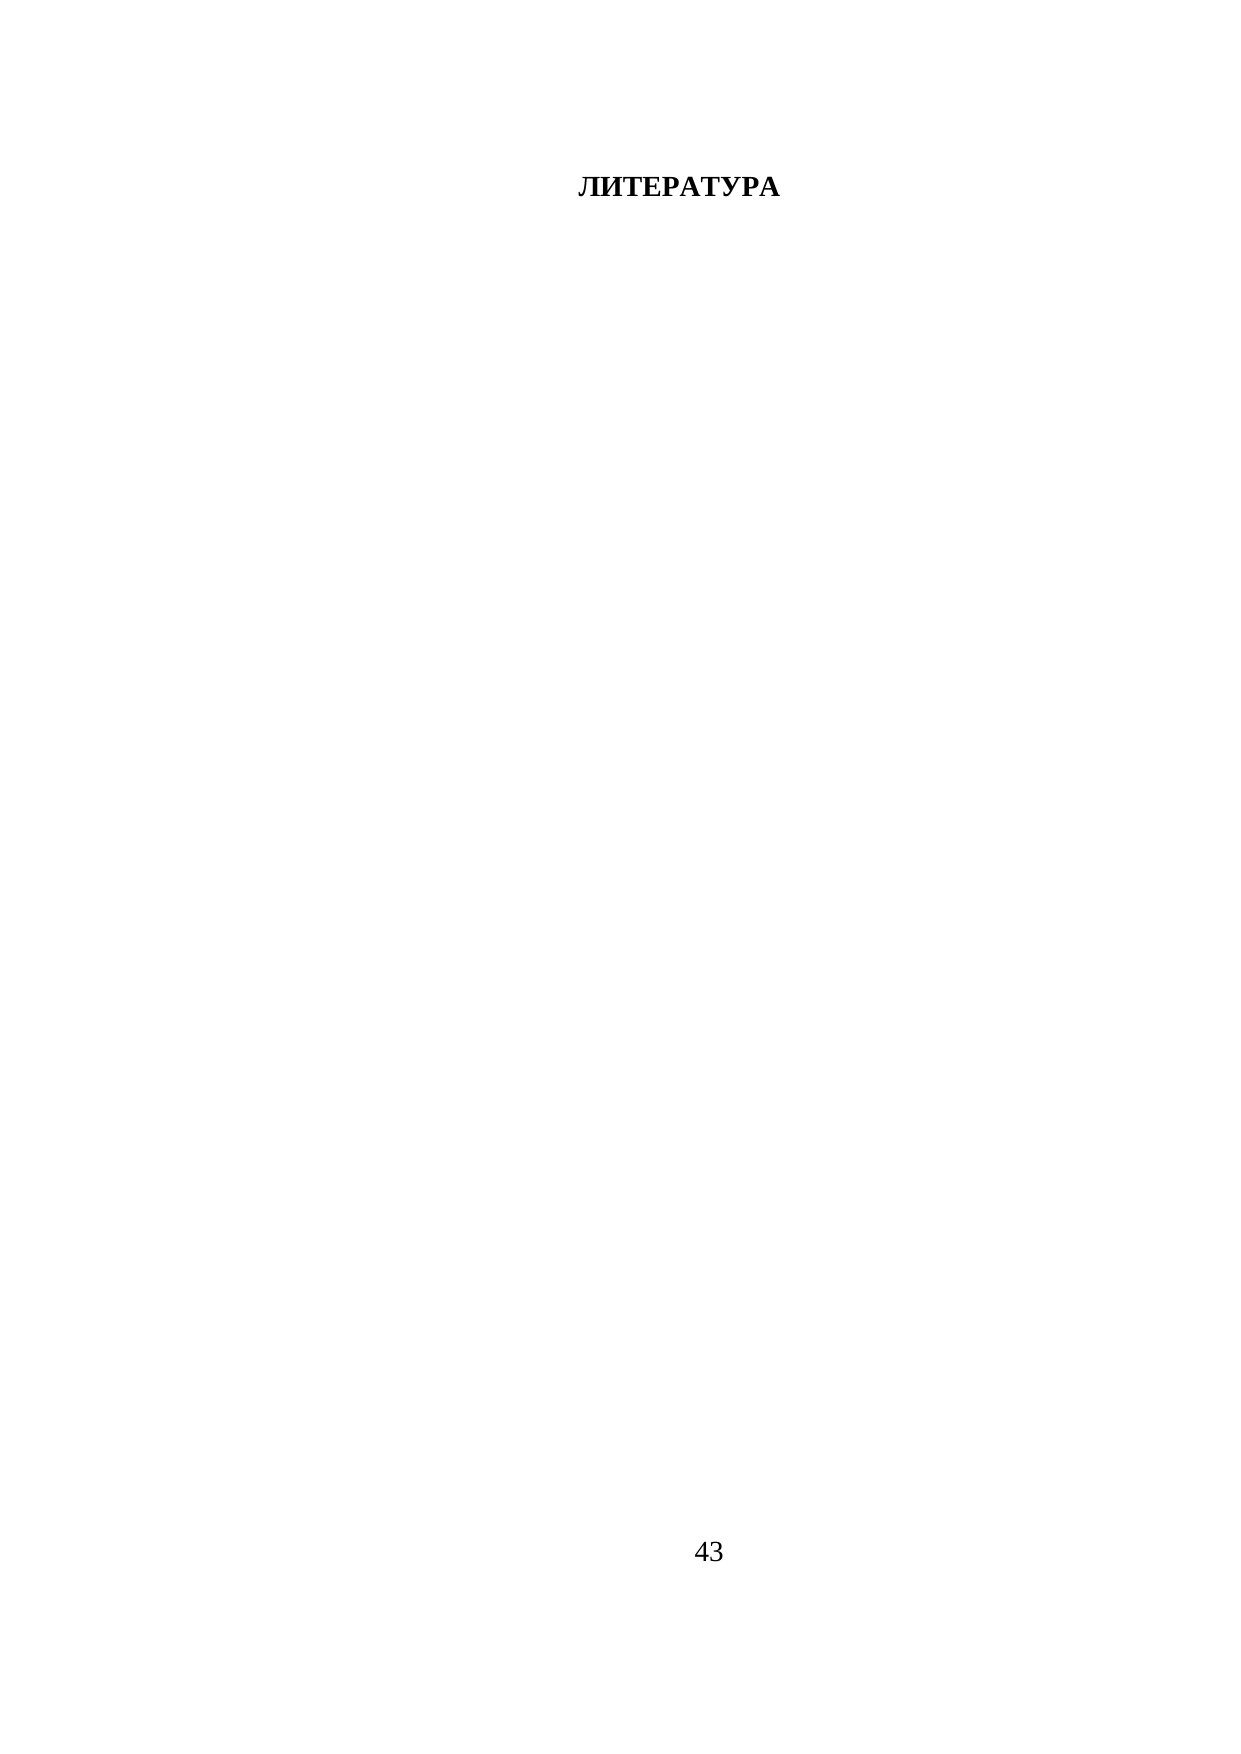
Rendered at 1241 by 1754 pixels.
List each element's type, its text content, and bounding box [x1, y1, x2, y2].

subtitle Литература [177, 169, 1181, 202]
